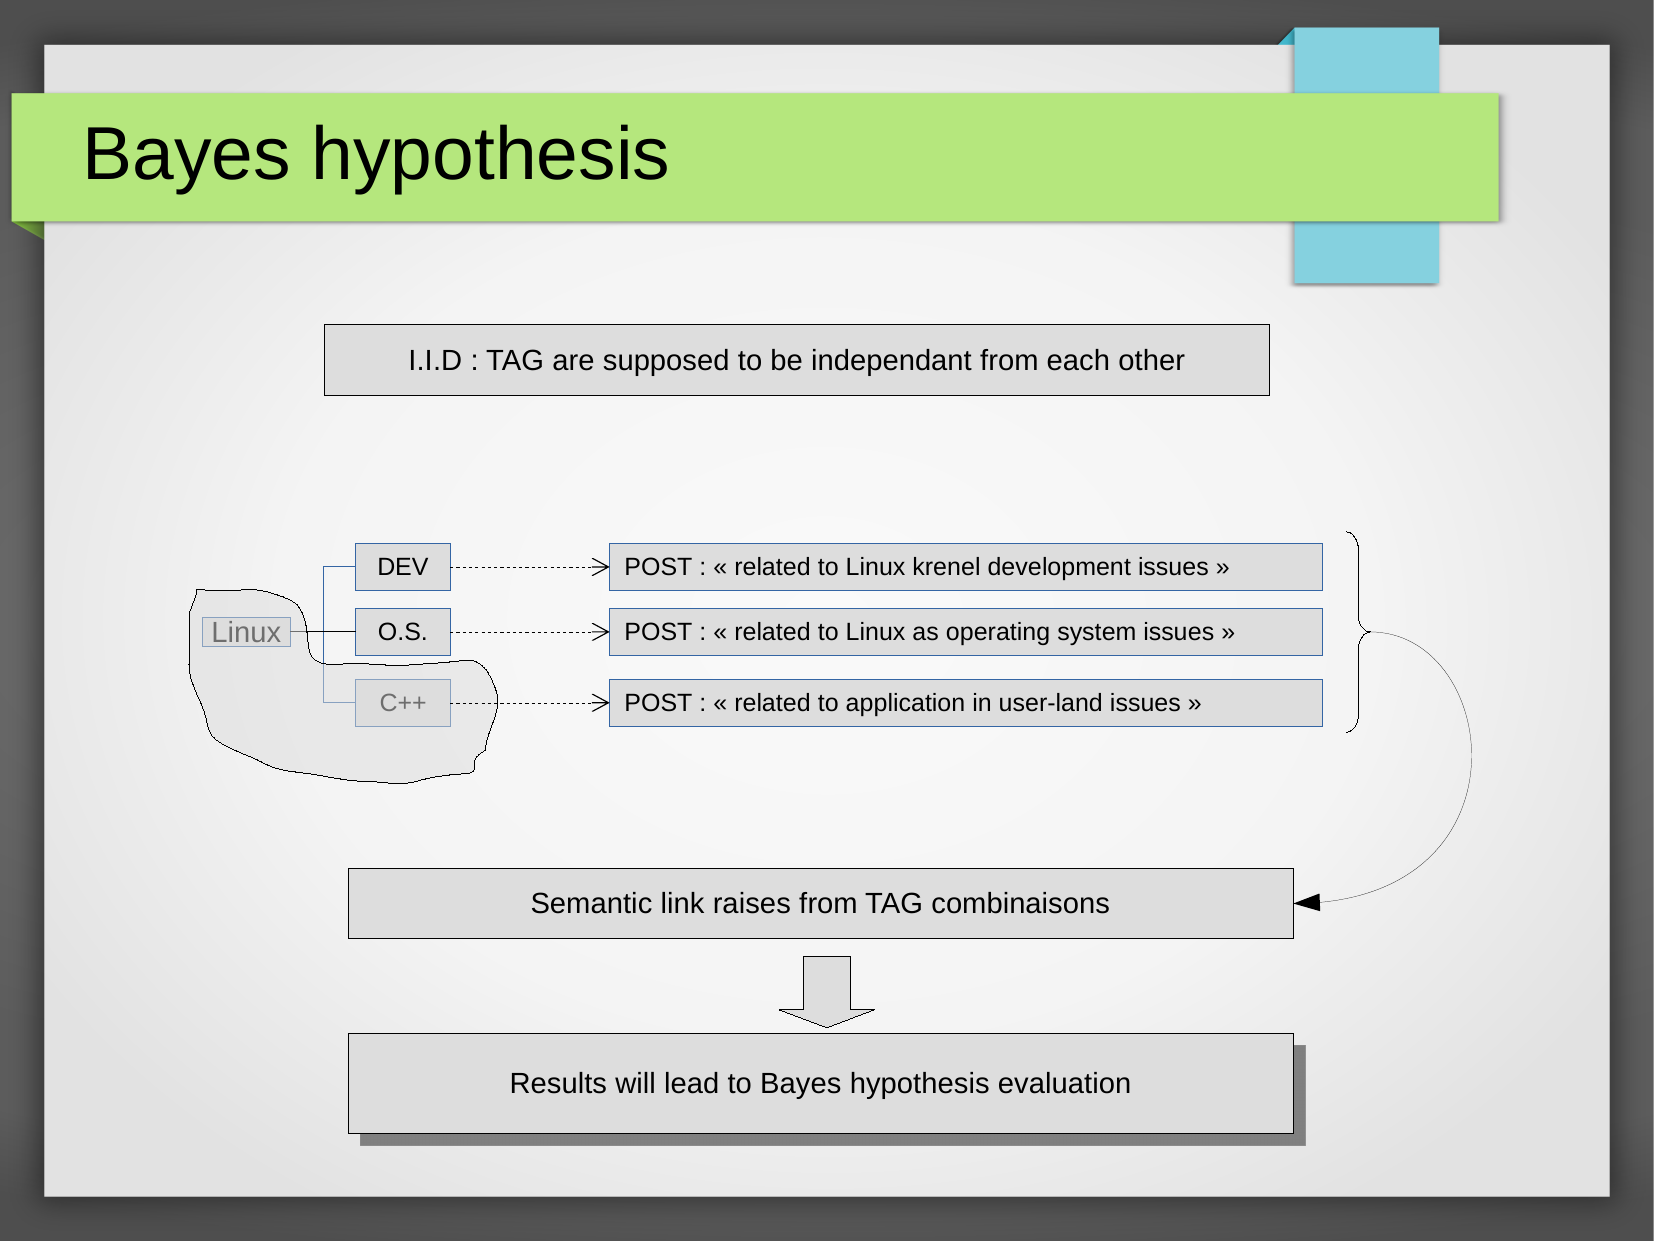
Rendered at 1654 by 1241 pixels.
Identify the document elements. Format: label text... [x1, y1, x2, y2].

text_box O.S. [355, 608, 451, 656]
text_box POST : « related to Linux as operating system issues » [609, 608, 1323, 656]
text_box POST : « related to application in user-land issues » [609, 679, 1323, 727]
text_box [188, 589, 498, 784]
text_box I.I.D : TAG are supposed to be independant from each other [324, 324, 1270, 396]
text_box DEV [355, 543, 451, 591]
text_box POST : « related to Linux krenel development issues » [609, 543, 1323, 591]
text_box Results will lead to Bayes hypothesis evaluation [348, 1033, 1294, 1134]
text_box [779, 956, 875, 1028]
picture [0, 0, 1654, 1241]
title Bayes hypothesis [82, 94, 1264, 213]
text_box Semantic link raises from TAG combinaisons [348, 868, 1294, 939]
